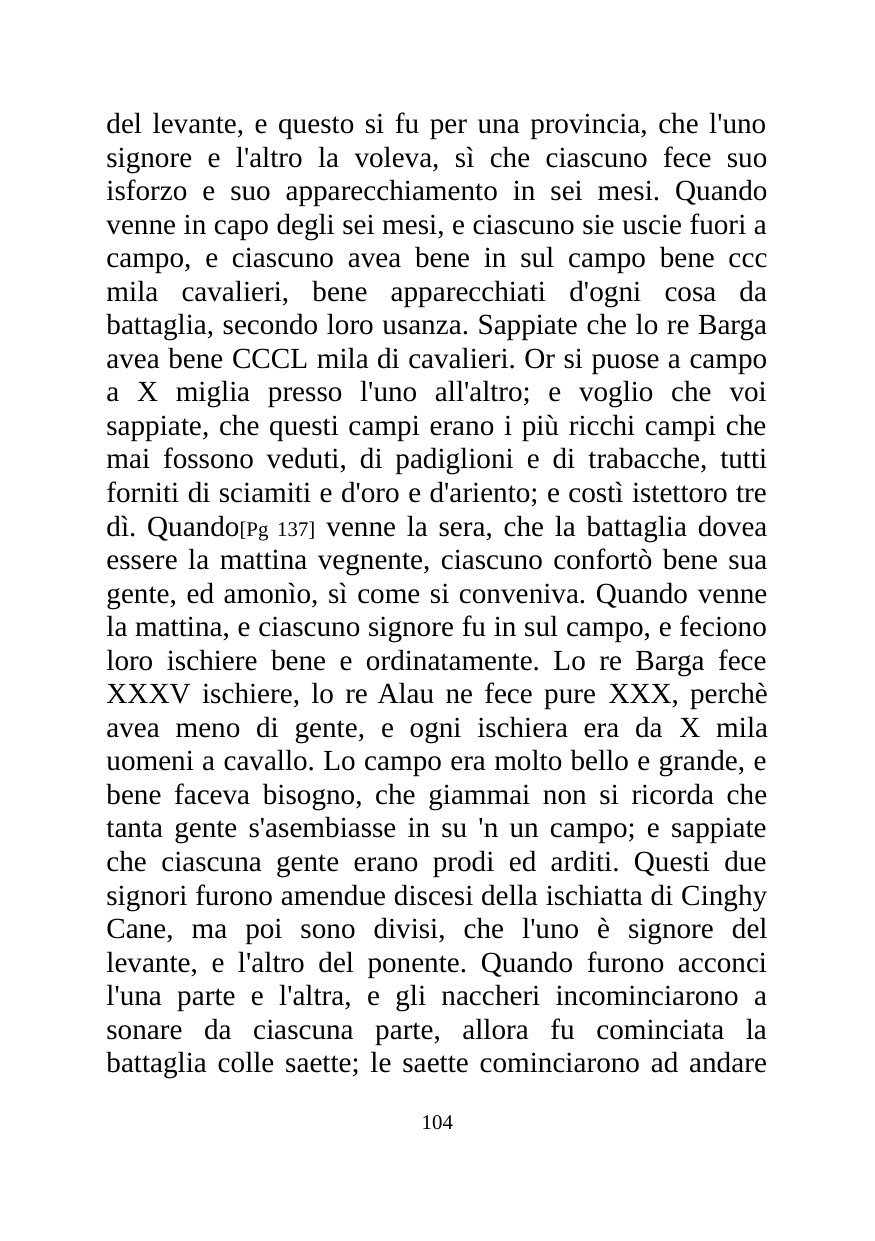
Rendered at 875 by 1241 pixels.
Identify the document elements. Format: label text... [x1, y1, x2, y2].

text del levante, e questo si fu per una provincia, che l'uno signore e l'altro la voleva, sì che ciascuno fece suo isforzo e suo apparecchiamento in sei mesi. Quando venne in capo degli sei mesi, e ciascuno sie uscie fuori a campo, e ciascuno avea bene in sul campo bene ccc mila cavalieri, bene apparecchiati d'ogni cosa da battaglia, secondo loro usanza. Sappiate che lo re Barga avea bene CCCL mila di cavalieri. Or si puose a campo a X miglia presso l'uno all'altro; e voglio che voi sappiate, che questi campi erano i più ricchi campi che mai fossono veduti, di padiglioni e di trabacche, tutti forniti di sciamiti e d'oro e d'ariento; e costì istettoro tre dì. Quando[Pg 137] venne la sera, che la battaglia dovea essere la mattina vegnente, ciascuno confortò bene sua gente, ed amonìo, sì come si conveniva. Quando venne la mattina, e ciascuno signore fu in sul campo, e feciono loro ischiere bene e ordinatamente. Lo re Barga fece XXXV ischiere, lo re Alau ne fece pure XXX, perchè avea meno di gente, e ogni ischiera era da X mila uomeni a cavallo. Lo campo era molto bello e grande, e bene faceva bisogno, che giammai non si ricorda che tanta gente s'asembiasse in su 'n un campo; e sappiate che ciascuna gente erano prodi ed arditi. Questi due signori furono amendue discesi della ischiatta di Cinghy Cane, ma poi sono divisi, che l'uno è signore del levante, e l'altro del ponente. Quando furono acconci l'una parte e l'altra, e gli naccheri incominciarono a sonare da ciascuna parte, allora fu cominciata la battaglia colle saette; le saette cominciarono ad andare [106, 106, 768, 1079]
